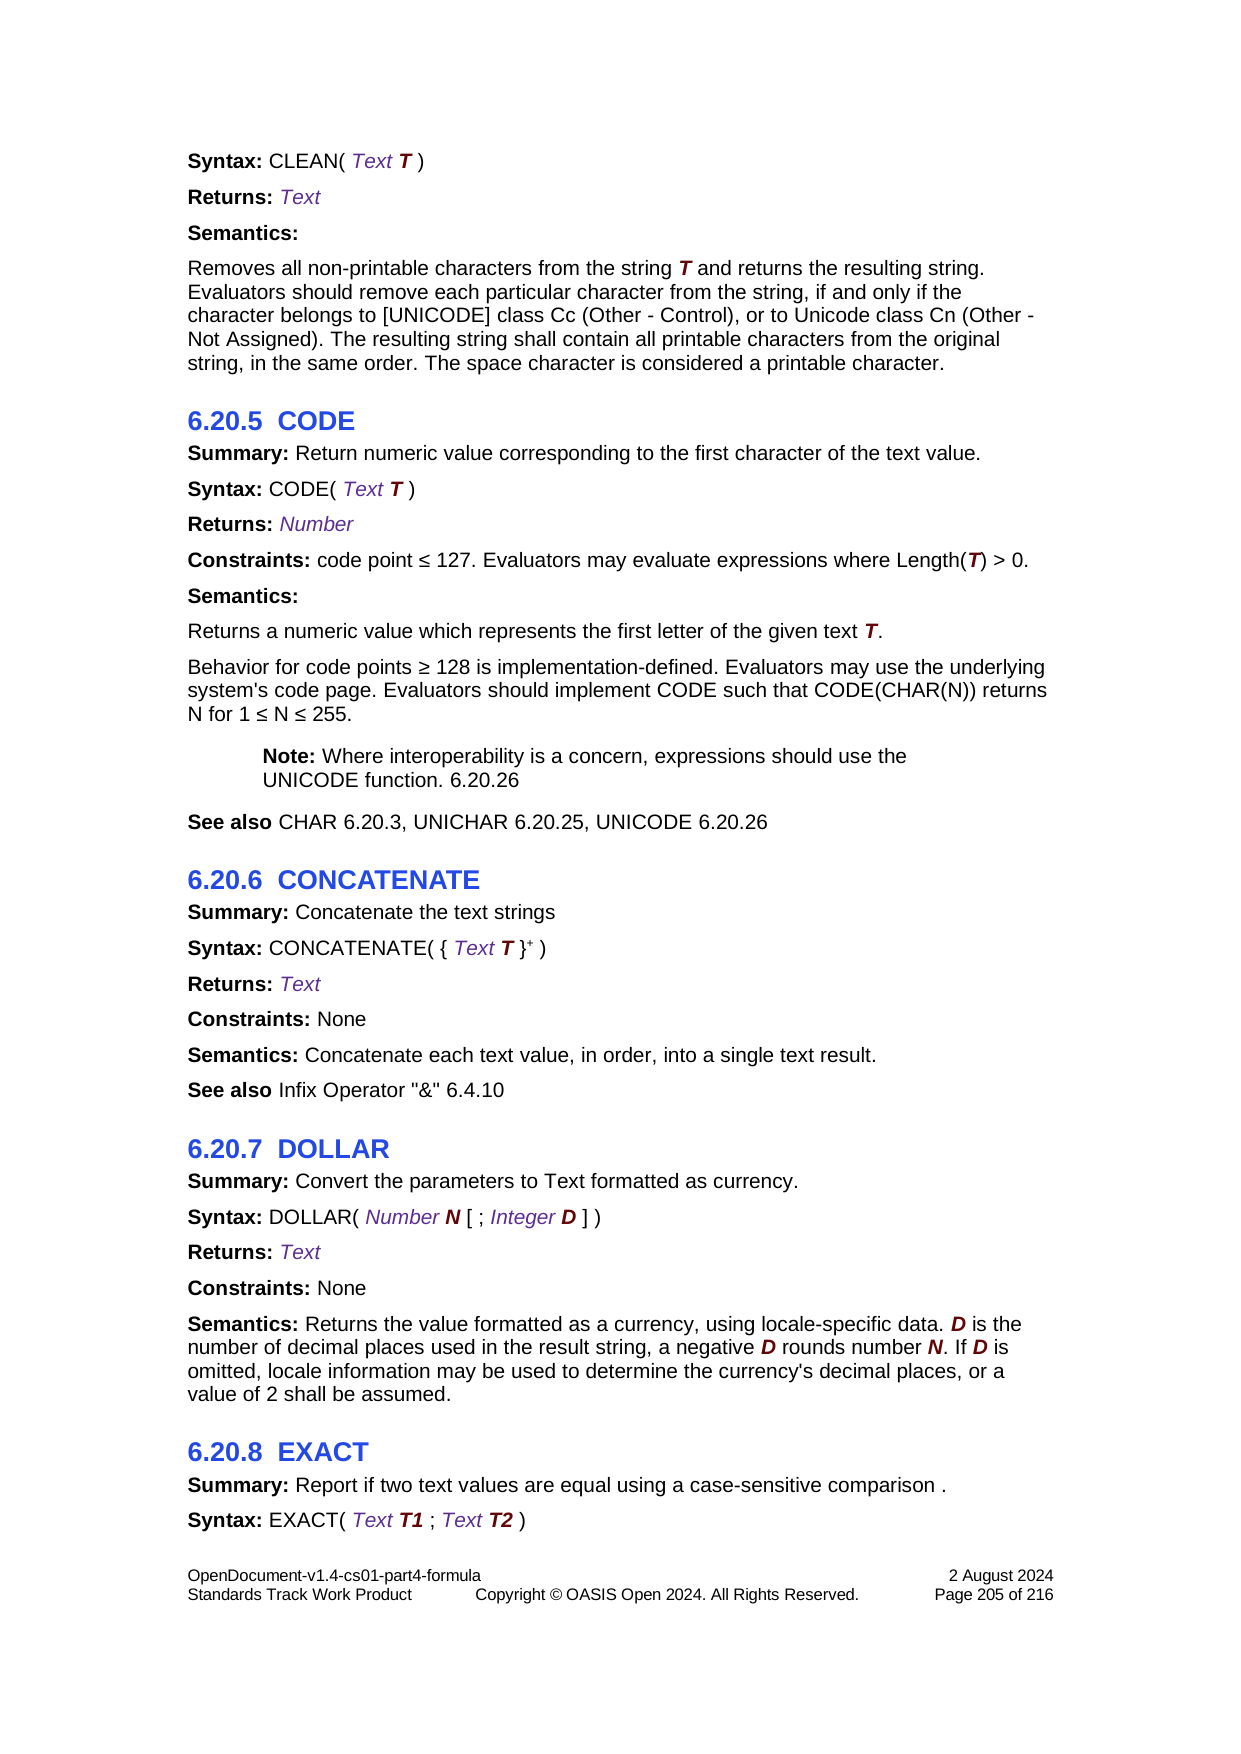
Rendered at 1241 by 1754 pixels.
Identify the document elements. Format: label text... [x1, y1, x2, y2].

subtitle CONCATENATE [187, 865, 1053, 895]
text Syntax: DOLLAR( Number N [ ; Integer D ] ) [187, 1205, 1053, 1229]
text Syntax: CODE( Text T ) [187, 477, 1053, 501]
text Removes all non-printable characters from the string T and returns the resulting string. Evaluators should remove each particular character from the string, if and only if the character belongs to [UNICODE] class Cc (Other - Control), or to Unicode class Cn (Other - Not Assigned). The resulting string shall contain all printable characters from the original string, in the same order. The space character is considered a printable character. [187, 257, 1053, 374]
text Returns: Text [187, 972, 1053, 996]
text Semantics: Concatenate each text value, in order, into a single text result. [187, 1043, 1053, 1067]
text Behavior for code points ≥ 128 is implementation-defined. Evaluators may use the underlying system's code page. Evaluators should implement CODE such that CODE(CHAR(N)) returns N for 1 ≤ N ≤ 255. [187, 655, 1053, 726]
text Summary: Concatenate the text strings [187, 901, 1053, 924]
subtitle CODE [187, 406, 1053, 436]
text Note: Where interoperability is a concern, expressions should use the UNICODE function. 6.20.26 [262, 744, 978, 792]
text Constraints: code point ≤ 127. Evaluators may evaluate expressions where Length(T) > 0. [187, 548, 1053, 572]
text Returns: Number [187, 513, 1053, 536]
text Semantics: Returns the value formatted as a currency, using locale-specific data. D is the number of decimal places used in the result string, a negative D rounds number N. If D is omitted, locale information may be used to determine the currency's decimal places, or a value of 2 shall be assumed. [187, 1312, 1053, 1406]
text Syntax: CLEAN( Text T ) [187, 150, 1053, 173]
text Constraints: None [187, 1276, 1053, 1300]
subtitle DOLLAR [187, 1133, 1053, 1163]
text See also CHAR 6.20.3, UNICHAR 6.20.25, UNICODE 6.20.26 [187, 810, 1053, 834]
text Syntax: CONCATENATE( { Text T }+ ) [187, 936, 1053, 960]
text Constraints: None [187, 1008, 1053, 1031]
text Summary: Return numeric value corresponding to the first character of the text value. [187, 442, 1053, 465]
text Returns: Text [187, 1241, 1053, 1264]
text Returns a numeric value which represents the first letter of the given text T. [187, 620, 1053, 643]
text Summary: Report if two text values are equal using a case-sensitive comparison . [187, 1473, 1053, 1497]
subtitle EXACT [187, 1437, 1053, 1467]
text Semantics: [187, 584, 1053, 608]
text Syntax: EXACT( Text T1 ; Text T2 ) [187, 1509, 1053, 1532]
text Semantics: [187, 221, 1053, 245]
text Summary: Convert the parameters to Text formatted as currency. [187, 1169, 1053, 1193]
text Returns: Text [187, 186, 1053, 209]
text See also Infix Operator "&" 6.4.10 [187, 1079, 1053, 1102]
